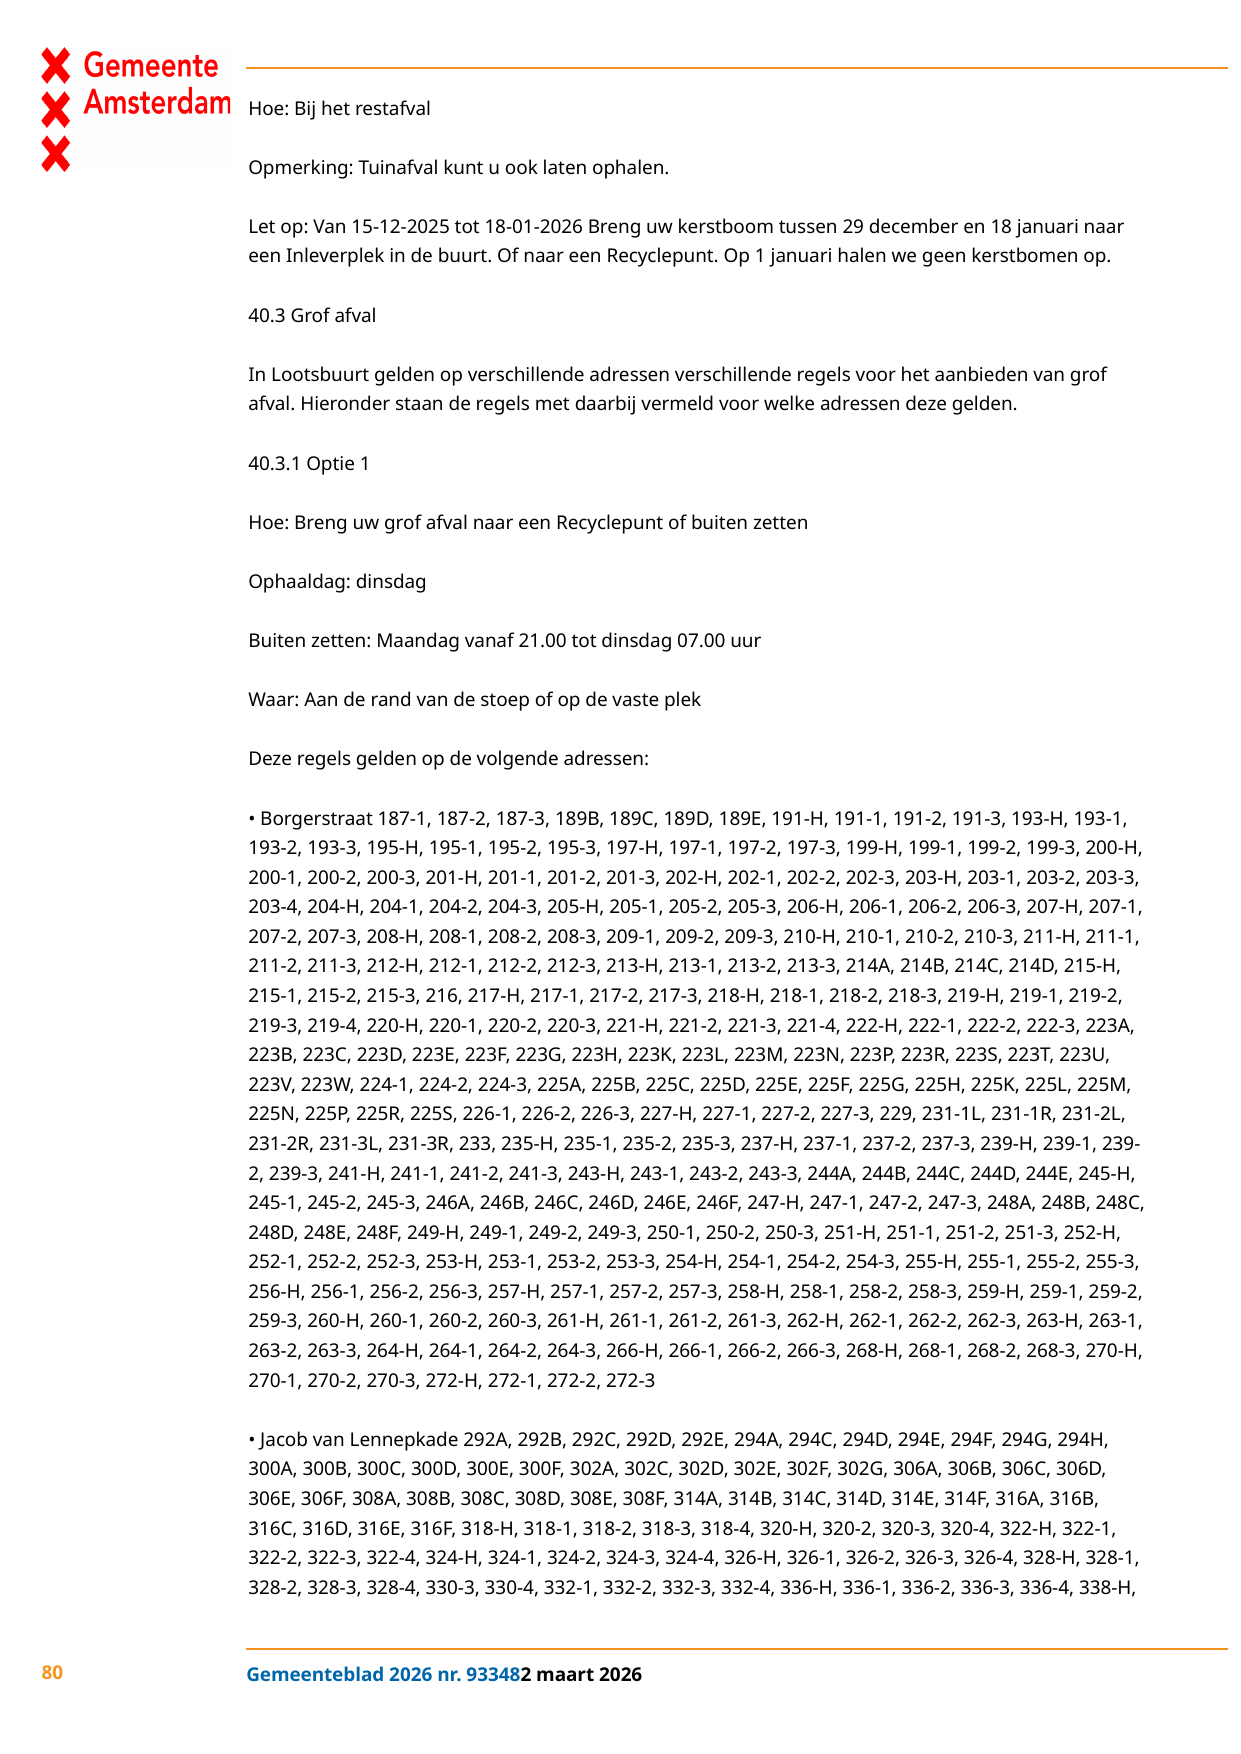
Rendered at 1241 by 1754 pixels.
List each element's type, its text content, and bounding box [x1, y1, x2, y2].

text • Borgerstraat 187-1, 187-2, 187-3, 189B, 189C, 189D, 189E, 191-H, 191-1, 191-2, 191-3, 193-H, 193-1, 193-2, 193-3, 195-H, 195-1, 195-2, 195-3, 197-H, 197-1, 197-2, 197-3, 199-H, 199-1, 199-2, 199-3, 200-H, 200-1, 200-2, 200-3, 201-H, 201-1, 201-2, 201-3, 202-H, 202-1, 202-2, 202-3, 203-H, 203-1, 203-2, 203-3, 203-4, 204-H, 204-1, 204-2, 204-3, 205-H, 205-1, 205-2, 205-3, 206-H, 206-1, 206-2, 206-3, 207-H, 207-1, 207-2, 207-3, 208-H, 208-1, 208-2, 208-3, 209-1, 209-2, 209-3, 210-H, 210-1, 210-2, 210-3, 211-H, 211-1, 211-2, 211-3, 212-H, 212-1, 212-2, 212-3, 213-H, 213-1, 213-2, 213-3, 214A, 214B, 214C, 214D, 215-H, 215-1, 215-2, 215-3, 216, 217-H, 217-1, 217-2, 217-3, 218-H, 218-1, 218-2, 218-3, 219-H, 219-1, 219-2, 219-3, 219-4, 220-H, 220-1, 220-2, 220-3, 221-H, 221-2, 221-3, 221-4, 222-H, 222-1, 222-2, 222-3, 223A, 223B, 223C, 223D, 223E, 223F, 223G, 223H, 223K, 223L, 223M, 223N, 223P, 223R, 223S, 223T, 223U, 223V, 223W, 224-1, 224-2, 224-3, 225A, 225B, 225C, 225D, 225E, 225F, 225G, 225H, 225K, 225L, 225M, 225N, 225P, 225R, 225S, 226-1, 226-2, 226-3, 227-H, 227-1, 227-2, 227-3, 229, 231-1L, 231-1R, 231-2L, 231-2R, 231-3L, 231-3R, 233, 235-H, 235-1, 235-2, 235-3, 237-H, 237-1, 237-2, 237-3, 239-H, 239-1, 239-2, 239-3, 241-H, 241-1, 241-2, 241-3, 243-H, 243-1, 243-2, 243-3, 244A, 244B, 244C, 244D, 244E, 245-H, 245-1, 245-2, 245-3, 246A, 246B, 246C, 246D, 246E, 246F, 247-H, 247-1, 247-2, 247-3, 248A, 248B, 248C, 248D, 248E, 248F, 249-H, 249-1, 249-2, 249-3, 250-1, 250-2, 250-3, 251-H, 251-1, 251-2, 251-3, 252-H, 252-1, 252-2, 252-3, 253-H, 253-1, 253-2, 253-3, 254-H, 254-1, 254-2, 254-3, 255-H, 255-1, 255-2, 255-3, 256-H, 256-1, 256-2, 256-3, 257-H, 257-1, 257-2, 257-3, 258-H, 258-1, 258-2, 258-3, 259-H, 259-1, 259-2, 259-3, 260-H, 260-1, 260-2, 260-3, 261-H, 261-1, 261-2, 261-3, 262-H, 262-1, 262-2, 262-3, 263-H, 263-1, 263-2, 263-3, 264-H, 264-1, 264-2, 264-3, 266-H, 266-1, 266-2, 266-3, 268-H, 268-1, 268-2, 268-3, 270-H, 270-1, 270-2, 270-3, 272-H, 272-1, 272-2, 272-3 [248, 805, 1152, 1393]
text Deze regels gelden op de volgende adressen: [248, 746, 1152, 771]
text In Lootsbuurt gelden op verschillende adressen verschillende regels voor het aanbieden van grof afval. Hieronder staan de regels met daarbij vermeld voor welke adressen deze gelden. [248, 361, 1152, 416]
text Waar: Aan de rand van de stoep of op de vaste plek [248, 686, 1152, 712]
picture [41, 47, 231, 172]
text 40.3 Grof afval [248, 302, 1152, 328]
text Hoe: Breng uw grof afval naar een Recyclepunt of buiten zetten [248, 509, 1152, 535]
text 40.3.1 Optie 1 [248, 450, 1152, 476]
text Ophaaldag: dinsdag [248, 568, 1152, 594]
text • Jacob van Lennepkade 292A, 292B, 292C, 292D, 292E, 294A, 294C, 294D, 294E, 294F, 294G, 294H, 300A, 300B, 300C, 300D, 300E, 300F, 302A, 302C, 302D, 302E, 302F, 302G, 306A, 306B, 306C, 306D, 306E, 306F, 308A, 308B, 308C, 308D, 308E, 308F, 314A, 314B, 314C, 314D, 314E, 314F, 316A, 316B, 316C, 316D, 316E, 316F, 318-H, 318-1, 318-2, 318-3, 318-4, 320-H, 320-2, 320-3, 320-4, 322-H, 322-1, 322-2, 322-3, 322-4, 324-H, 324-1, 324-2, 324-3, 324-4, 326-H, 326-1, 326-2, 326-3, 326-4, 328-H, 328-1, 328-2, 328-3, 328-4, 330-3, 330-4, 332-1, 332-2, 332-3, 332-4, 336-H, 336-1, 336-2, 336-3, 336-4, 338-H, [248, 1426, 1152, 1600]
text Let op: Van 15-12-2025 tot 18-01-2026 Breng uw kerstboom tussen 29 december en 18 januari naar een Inleverplek in de buurt. Of naar een Recyclepunt. Op 1 januari halen we geen kerstbomen op. [248, 213, 1152, 268]
text Buiten zetten: Maandag vanaf 21.00 tot dinsdag 07.00 uur [248, 627, 1152, 653]
text Hoe: Bij het restafval [248, 95, 1152, 121]
text Opmerking: Tuinafval kunt u ook laten ophalen. [248, 154, 1152, 180]
